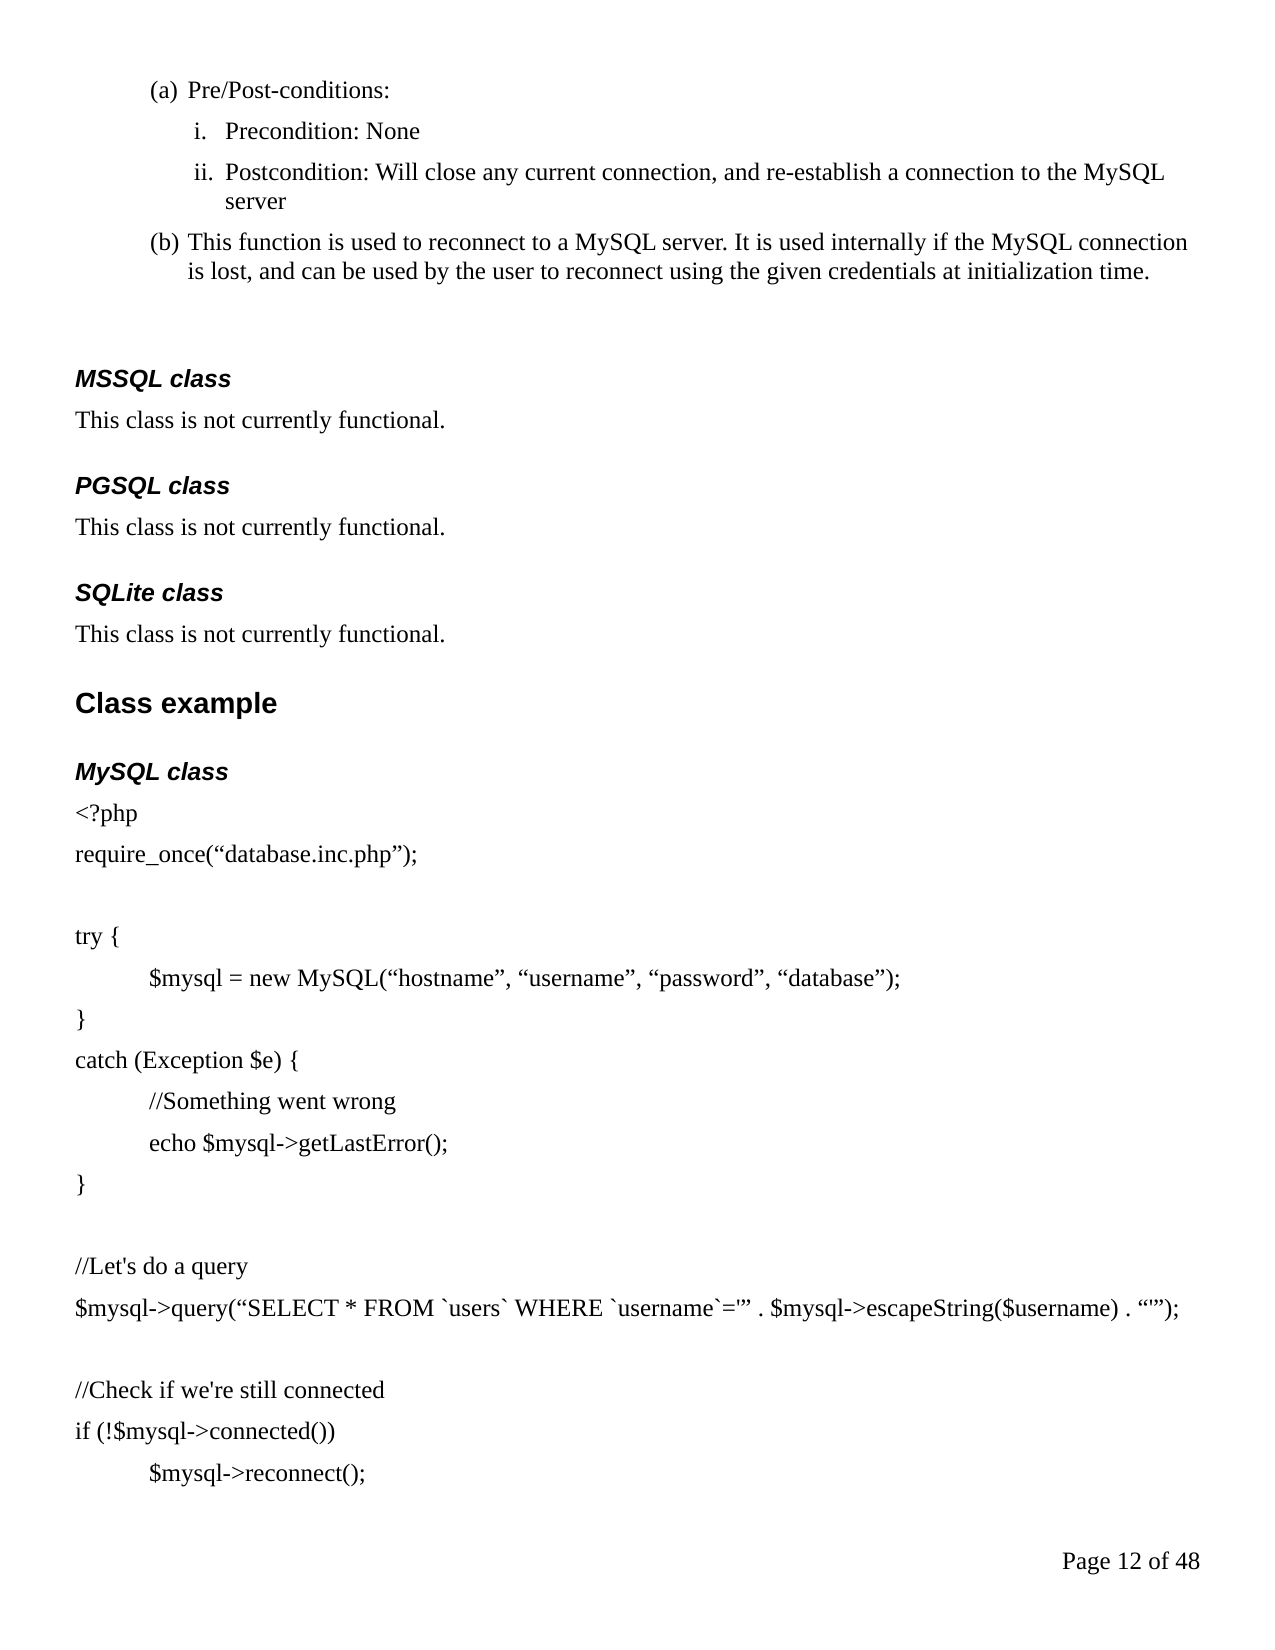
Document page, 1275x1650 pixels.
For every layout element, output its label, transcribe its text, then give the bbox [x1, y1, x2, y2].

text //Check if we're still connected [75, 1375, 1200, 1404]
text echo $mysql->getLastError(); [75, 1128, 1200, 1156]
text try { [75, 921, 1200, 950]
text } [75, 1004, 1200, 1033]
text if (!$mysql->connected()) [75, 1416, 1200, 1445]
text This class is not currently functional. [75, 405, 1200, 433]
text require_once(“database.inc.php”); [75, 839, 1200, 868]
text $mysql->query(“SELECT * FROM `users` WHERE `username`='” . $mysql->escapeString($username) . “'”); [75, 1293, 1200, 1321]
list This function is used to reconnect to a MySQL server. It is used internally if the MySQL connection is lost, and can be used by the user to reconnect using the given credentials at initialization time. [150, 227, 1200, 285]
text <?php [75, 798, 1200, 826]
list Postcondition: Will close any current connection, and re-establish a connection to the MySQL server [187, 157, 1200, 215]
subtitle SQLite class [75, 578, 1200, 607]
text catch (Exception $e) { [75, 1045, 1200, 1074]
list Pre/Post-conditions: [150, 75, 1200, 104]
text This class is not currently functional. [75, 619, 1200, 648]
text $mysql = new MySQL(“hostname”, “username”, “password”, “database”); [75, 963, 1200, 991]
list Precondition: None [187, 116, 1200, 145]
subtitle PGSQL class [75, 471, 1200, 499]
text $mysql->reconnect(); [75, 1458, 1200, 1486]
text //Something went wrong [75, 1086, 1200, 1115]
text } [75, 1169, 1200, 1198]
subtitle MSSQL class [75, 364, 1200, 392]
subtitle Class example [75, 686, 1200, 719]
text //Let's do a query [75, 1251, 1200, 1280]
text This class is not currently functional. [75, 512, 1200, 541]
subtitle MySQL class [75, 757, 1200, 785]
